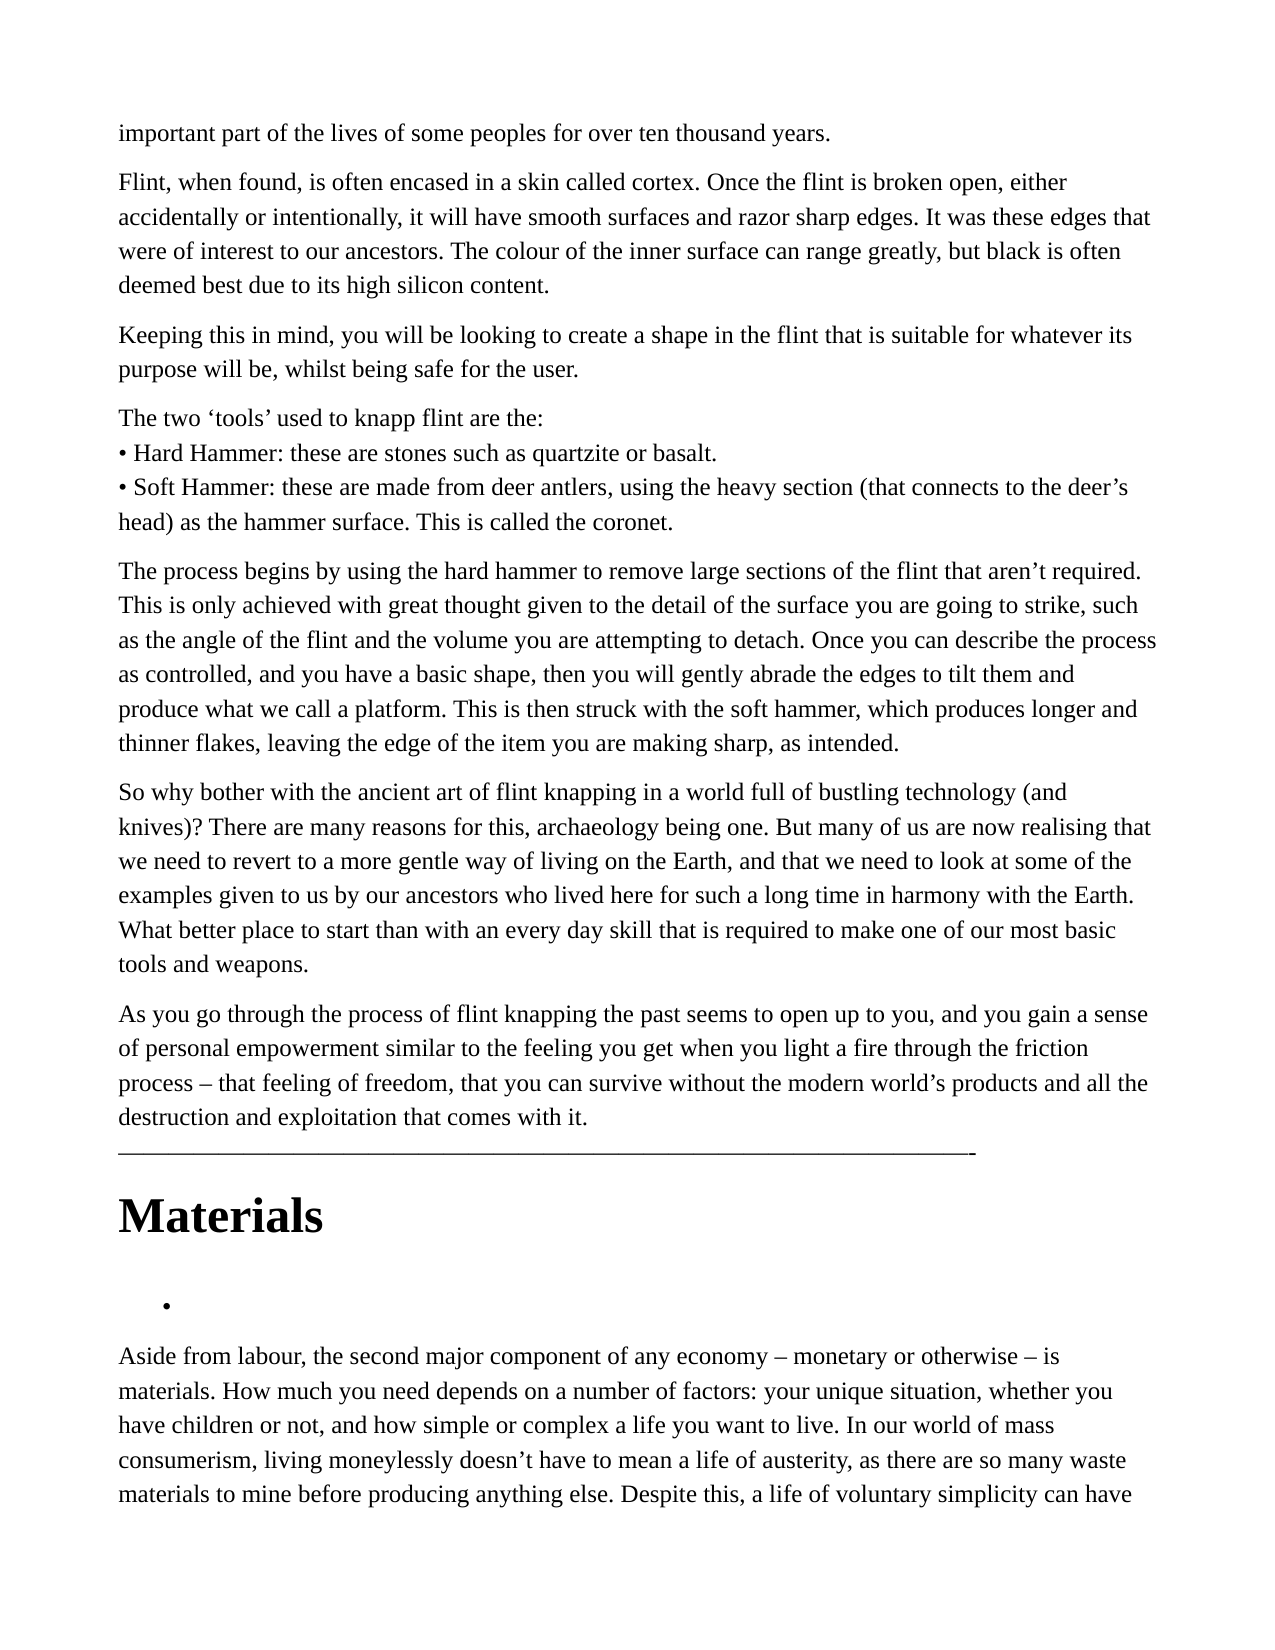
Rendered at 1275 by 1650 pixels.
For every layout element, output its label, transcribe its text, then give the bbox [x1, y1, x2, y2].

text Flint, when found, is often encased in a skin called cortex. Once the flint is broken open, either accidentally or intentionally, it will have smooth surfaces and razor sharp edges. It was these edges that were of interest to our ancestors. The colour of the inner surface can range greatly, but black is often deemed best due to its high silicon content. [118, 167, 1157, 299]
text The process begins by using the hard hammer to remove large sections of the flint that aren’t required. This is only achieved with great thought given to the detail of the surface you are going to strike, such as the angle of the flint and the volume you are attempting to detach. Once you can describe the process as controlled, and you have a basic shape, then you will gently abrade the edges to tilt them and produce what we call a platform. This is then struck with the soft hammer, which produces longer and thinner flakes, leaving the edge of the item you are making sharp, as intended. [118, 556, 1157, 757]
text So why bother with the ancient art of flint knapping in a world full of bustling technology (and knives)? There are many reasons for this, archaeology being one. But many of us are now realising that we need to revert to a more gentle way of living on the Earth, and that we need to look at some of the examples given to us by our ancestors who lived here for such a long time in harmony with the Earth. What better place to start than with an every day skill that is required to make one of our most basic tools and weapons. [118, 777, 1157, 978]
text important part of the lives of some peoples for over ten thousand years. [118, 118, 1157, 147]
text The two ‘tools’ used to knapp flint are the: • Hard Hammer: these are stones such as quartzite or basalt. • Soft Hammer: these are made from deer antlers, using the heavy section (that connects to the deer’s head) as the hammer surface. This is called the coronet. [118, 403, 1157, 535]
text Aside from labour, the second major component of any economy – monetary or otherwise – is materials. How much you need depends on a number of factors: your unique situation, whether you have children or not, and how simple or complex a life you want to live. In our world of mass consumerism, living moneylessly doesn’t have to mean a life of austerity, as there are so many waste materials to mine before producing anything else. Despite this, a life of voluntary simplicity can have [118, 1341, 1157, 1508]
text As you go through the process of flint knapping the past seems to open up to you, and you gain a sense of personal empowerment similar to the feeling you get when you light a fire through the friction process – that feeling of freedom, that you can survive without the modern world’s products and all the destruction and exploitation that comes with it. ——————————————————————————————————- [118, 999, 1157, 1165]
text Keeping this in mind, you will be looking to create a shape in the flint that is suitable for whatever its purpose will be, whilst being safe for the user. [118, 320, 1157, 383]
subtitle Materials [118, 1186, 1157, 1243]
